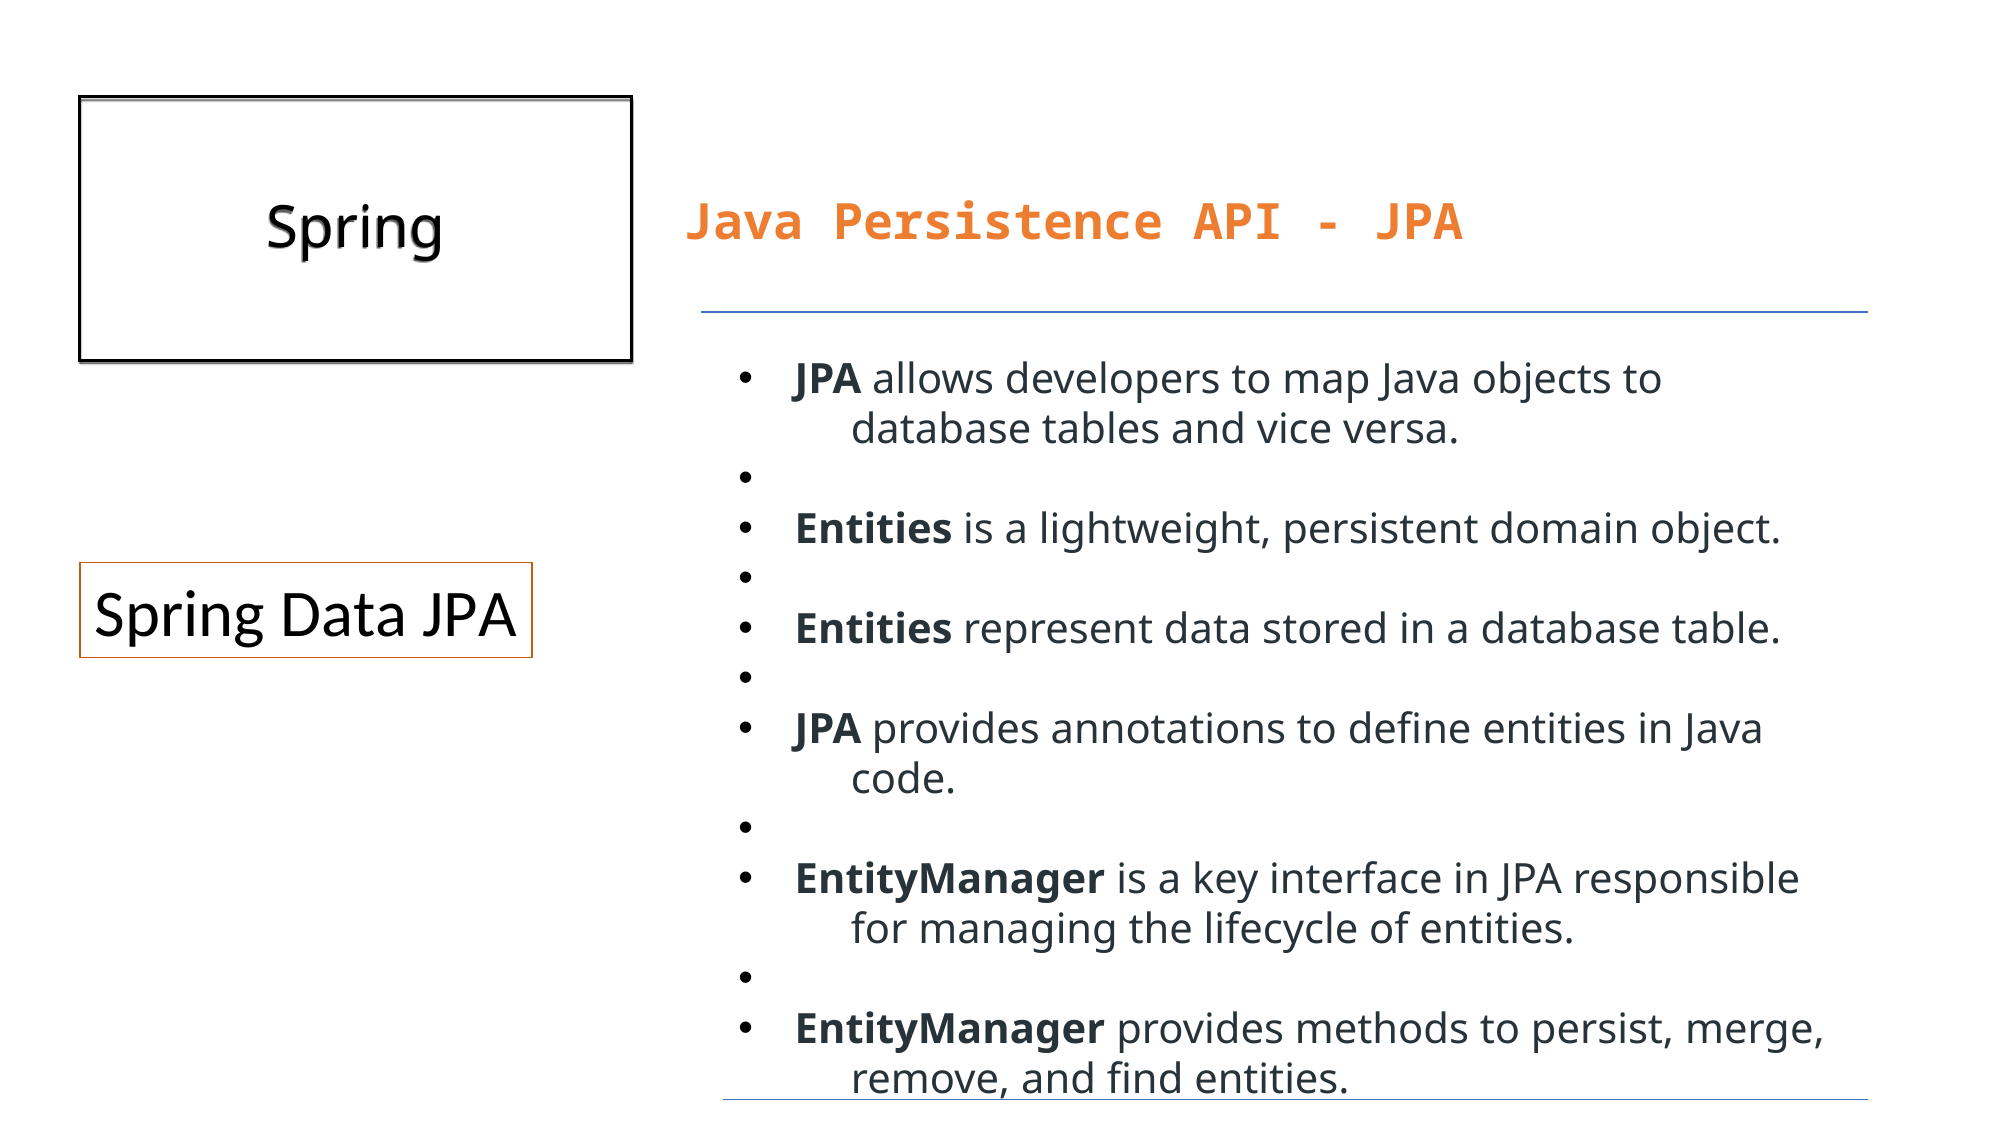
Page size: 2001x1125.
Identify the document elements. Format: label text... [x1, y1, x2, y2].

text_box Spring Data JPA [80, 562, 532, 658]
text_box JPA allows developers to map Java objects to database tables and vice versa. Entities is a lightweight, persistent domain object. Entities represent data stored in a database table. JPA provides annotations to define entities in Java code. EntityManager is a key interface in JPA responsible for managing the lifecycle of entities. EntityManager provides methods to persist, merge, remove, and find entities. [723, 344, 1869, 1067]
text_box Java Persistence API - JPA [668, 181, 1668, 258]
title Spring [79, 96, 632, 361]
